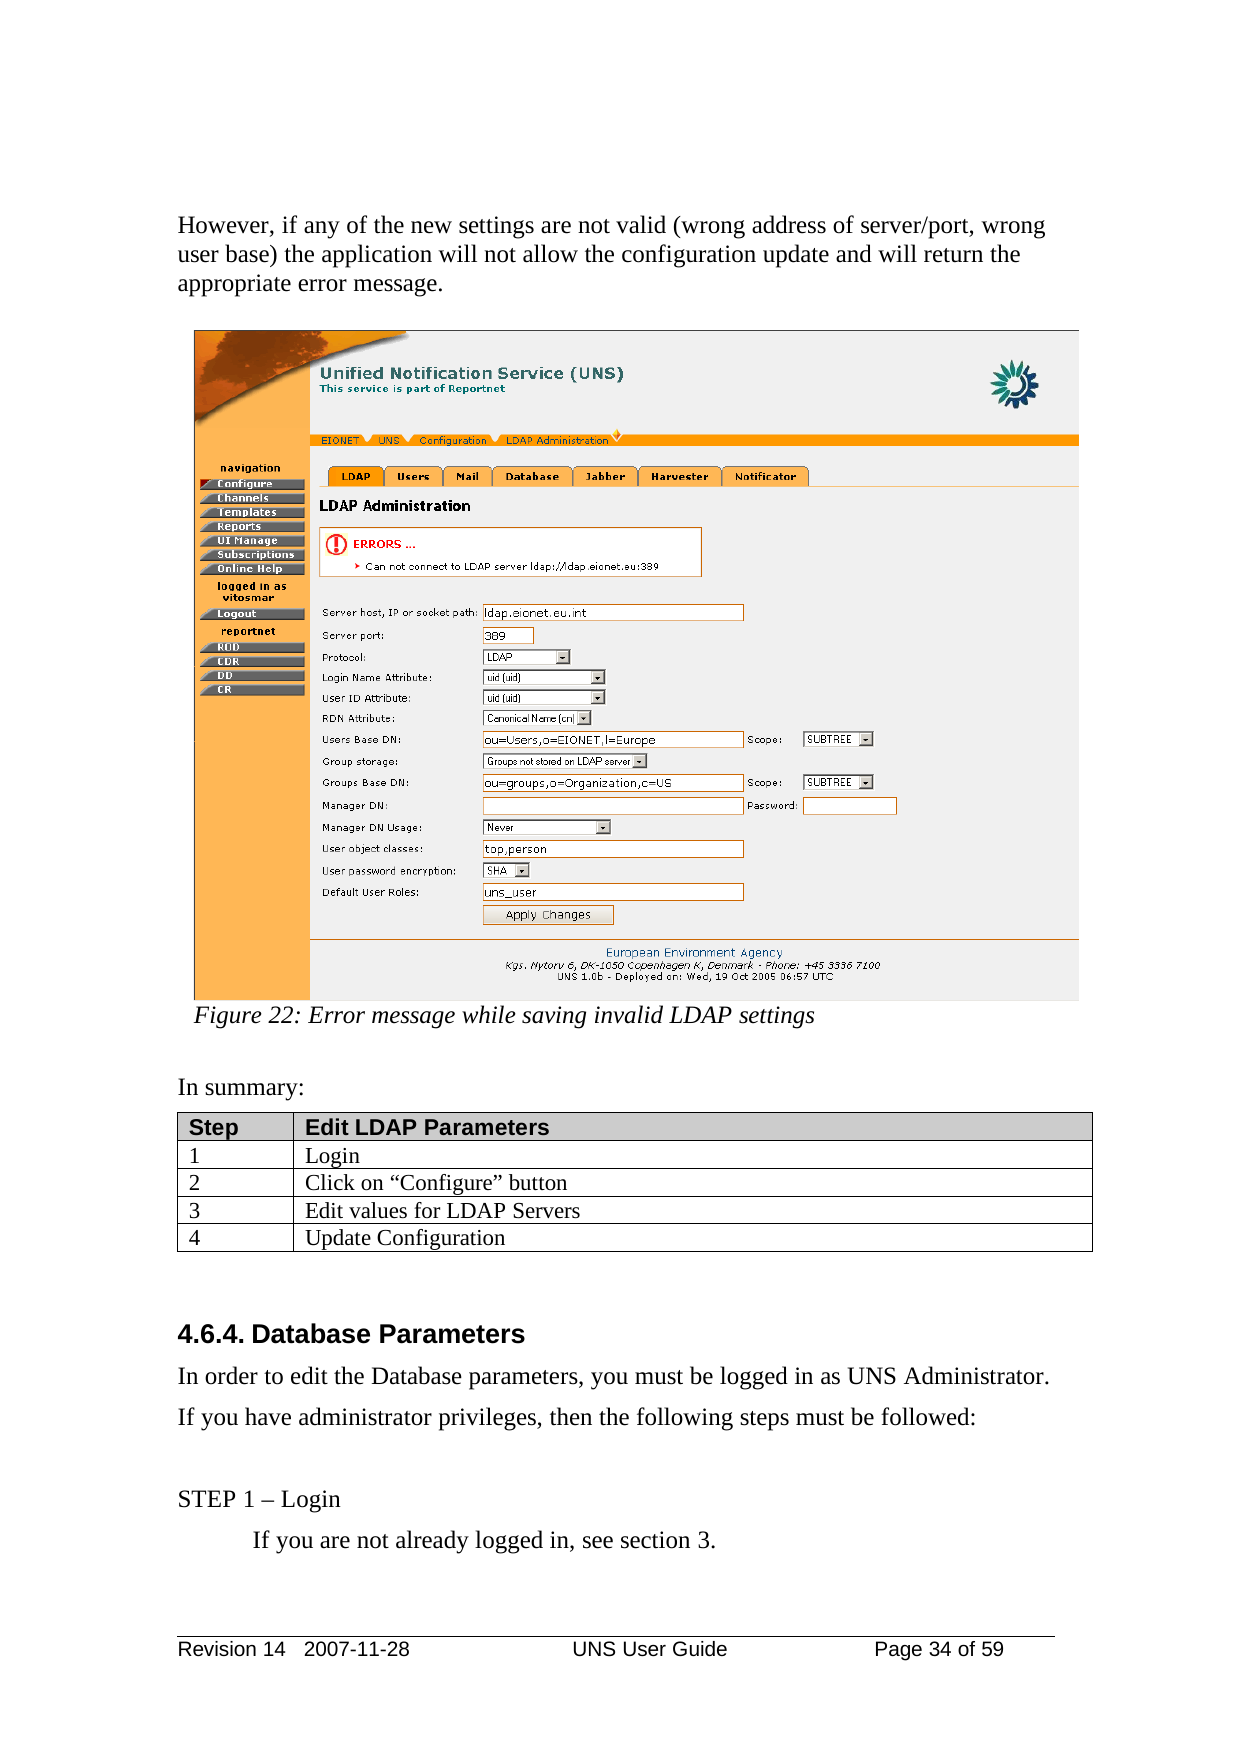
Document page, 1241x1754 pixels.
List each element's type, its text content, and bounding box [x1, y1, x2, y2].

subtitle Database Parameters [177, 1318, 1092, 1349]
table_cell 2 [178, 1169, 293, 1196]
table_cell Edit values for LDAP Servers [294, 1197, 1092, 1223]
table_cell Update Configuration [294, 1224, 1092, 1251]
text Figure 22: Error message while saving invalid LDAP settings [194, 1001, 1079, 1029]
picture [193, 330, 1079, 1001]
table_cell Click on “Configure” button [294, 1169, 1092, 1196]
text If you have administrator privileges, then the following steps must be followed: [177, 1402, 1092, 1431]
text However, if any of the new settings are not valid (wrong address of server/port, wrong user base) the application will not allow the configuration update and will return the appropriate error message. [177, 210, 1092, 297]
text STEP 1 – Login [177, 1484, 1092, 1513]
table_header Edit LDAP Parameters [294, 1113, 1092, 1140]
table_cell 4 [178, 1224, 293, 1251]
table_header Step [178, 1113, 293, 1140]
table_cell 3 [178, 1197, 293, 1223]
text If you are not already logged in, see section 3. [177, 1524, 1092, 1554]
text In summary: [177, 1071, 1092, 1101]
table_cell Login [294, 1141, 1092, 1168]
table_cell 1 [178, 1141, 293, 1168]
text In order to edit the Database parameters, you must be logged in as UNS Administrator. [177, 1361, 1092, 1390]
